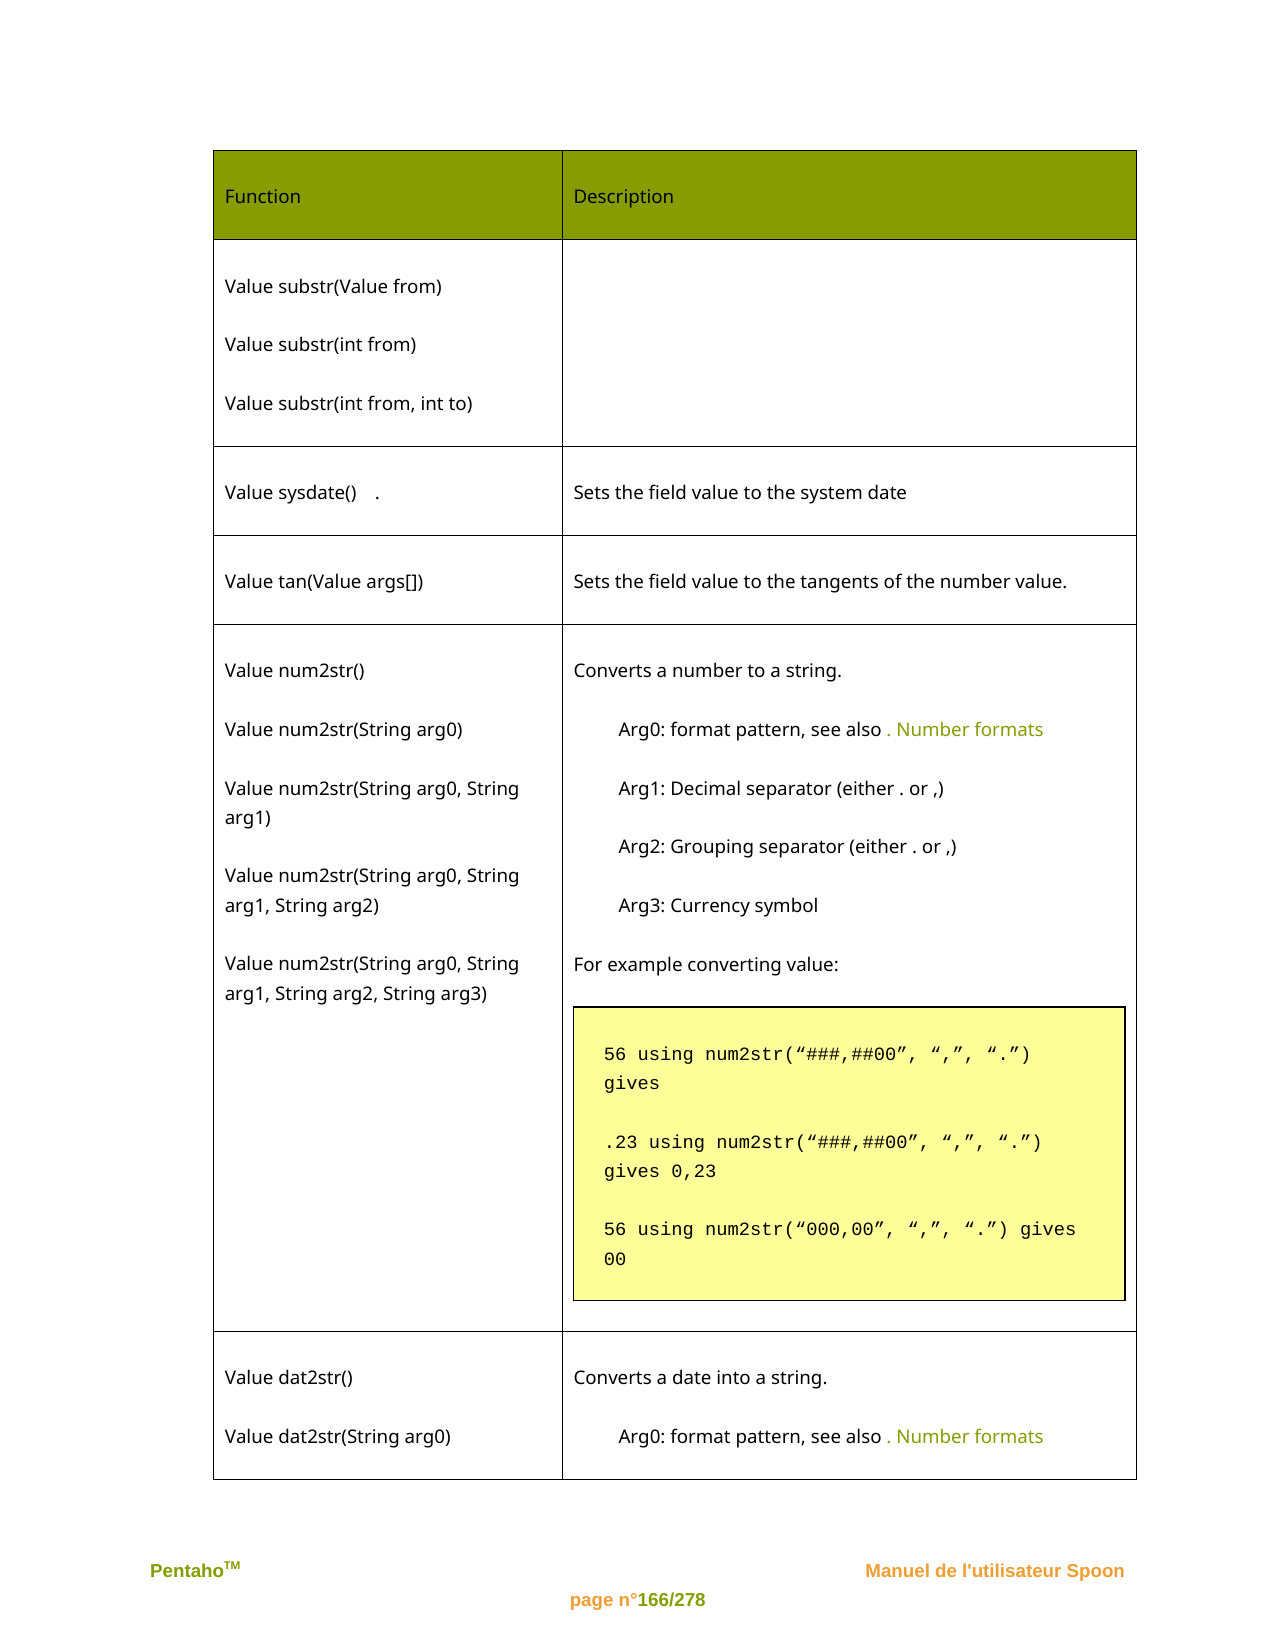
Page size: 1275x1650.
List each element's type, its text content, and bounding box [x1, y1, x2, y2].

table_cell Converts a number to a string. Arg0: format pattern, see also . Number formats Arg1: Decimal separator (either . or ,) Arg2: Grouping separator (either . or ,) Arg3: Currency symbol For example converting value: 56 using num2str(“###,##00”, “,”, “.”) gives .23 using num2str(“###,##00”, “,”, “.”) gives 0,23 56 using num2str(“000,00”, “,”, “.”) gives 00 [563, 625, 1136, 1331]
table_cell Value sysdate() . [214, 447, 562, 535]
table_cell [563, 240, 1136, 446]
table_cell Value num2str() Value num2str(String arg0) Value num2str(String arg0, String arg1) Value num2str(String arg0, String arg1, String arg2) Value num2str(String arg0, String arg1, String arg2, String arg3) [214, 625, 562, 1331]
table_cell Value dat2str() Value dat2str(String arg0) [214, 1332, 562, 1479]
table_header Description [563, 151, 1136, 239]
table_header Function [214, 151, 562, 239]
table_cell Value tan(Value args[]) [214, 536, 562, 624]
table_cell Converts a date into a string. Arg0: format pattern, see also . Number formats [563, 1332, 1136, 1479]
table_cell Value substr(Value from) Value substr(int from) Value substr(int from, int to) [214, 240, 562, 446]
table_cell Sets the field value to the system date [563, 447, 1136, 535]
table_cell Sets the field value to the tangents of the number value. [563, 536, 1136, 624]
